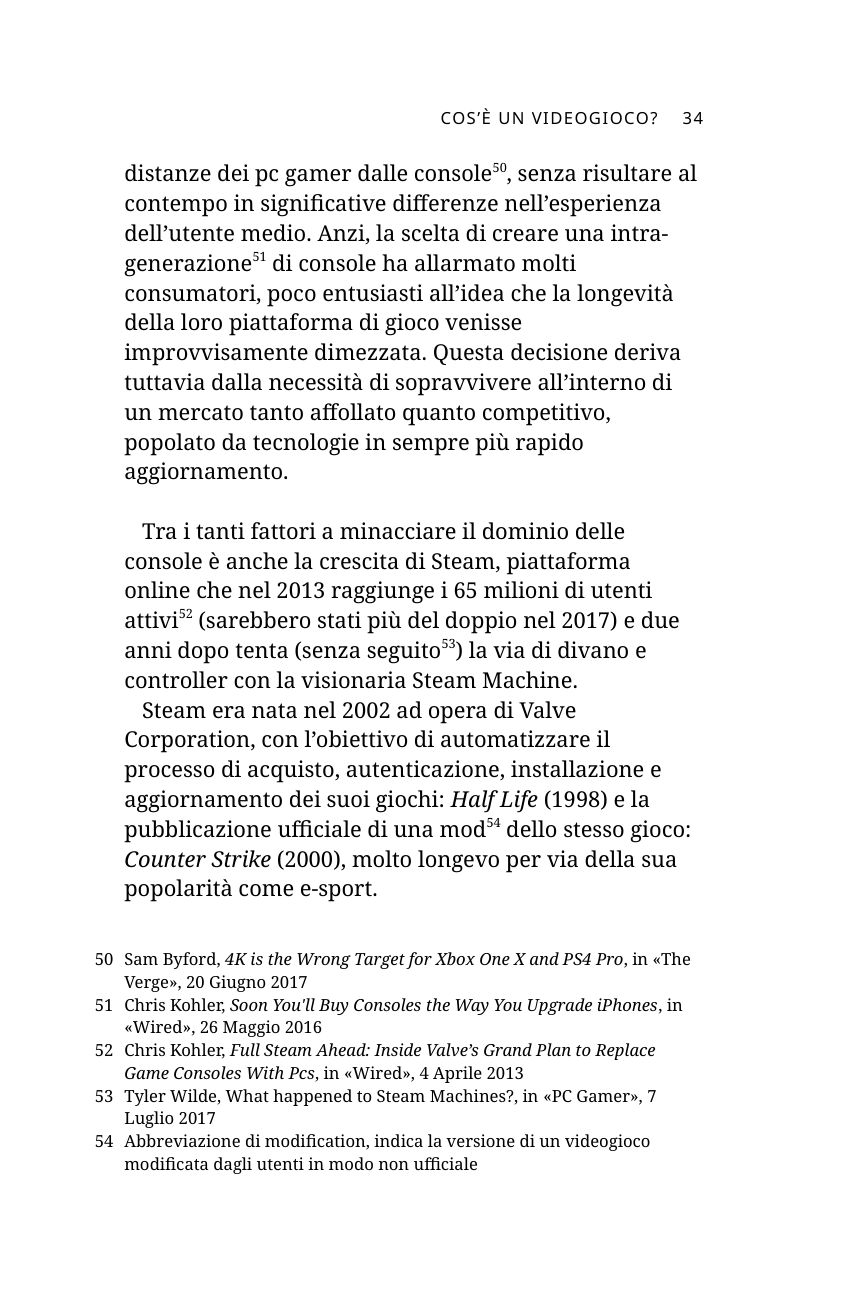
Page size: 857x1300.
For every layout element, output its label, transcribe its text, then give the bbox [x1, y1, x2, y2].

text Tyler Wilde, What happened to Steam Machines?, in «PC Gamer», 7 Luglio 2017 [94, 1084, 703, 1130]
text Sam Byford, 4K is the Wrong Target for Xbox One X and PS4 Pro, in «The Verge», 20 Giugno 2017 [94, 948, 703, 993]
text Chris Kohler, Full Steam Ahead: Inside Valve’s Grand Plan to Replace Game Consoles With Pcs, in «Wired», 4 Aprile 2013 [94, 1039, 703, 1084]
text distanze dei pc gamer dalle console, senza risultare al contempo in significative differenze nell’esperienza dell’utente medio. Anzi, la scelta di creare una intra-generazione di console ha allarmato molti consumatori, poco entusiasti all’idea che la longevità della loro piattaforma di gioco venisse improvvisamente dimezzata. Questa decisione deriva tuttavia dalla necessità di sopravvivere all’interno di un mercato tanto affollato quanto competitivo, popolato da tecnologie in sempre più rapido aggiornamento. [124, 158, 703, 486]
text Tra i tanti fattori a minacciare il dominio delle console è anche la crescita di Steam, piattaforma online che nel 2013 raggiunge i 65 milioni di utenti attivi (sarebbero stati più del doppio nel 2017) e due anni dopo tenta (senza seguito) la via di divano e controller con la visionaria Steam Machine. [124, 516, 703, 695]
text Steam era nata nel 2002 ad opera di Valve Corporation, con l’obiettivo di automatizzare il processo di acquisto, autenticazione, installazione e aggiornamento dei suoi giochi: Half Life (1998) e la pubblicazione ufficiale di una mod dello stesso gioco: Counter Strike (2000), molto longevo per via della sua popolarità come e-sport. [124, 695, 703, 903]
text Chris Kohler, Soon You'll Buy Consoles the Way You Upgrade iPhones, in «Wired», 26 Maggio 2016 [94, 993, 703, 1039]
text Abbreviazione di modification, indica la versione di un videogioco modificata dagli utenti in modo non ufficiale [94, 1130, 703, 1175]
